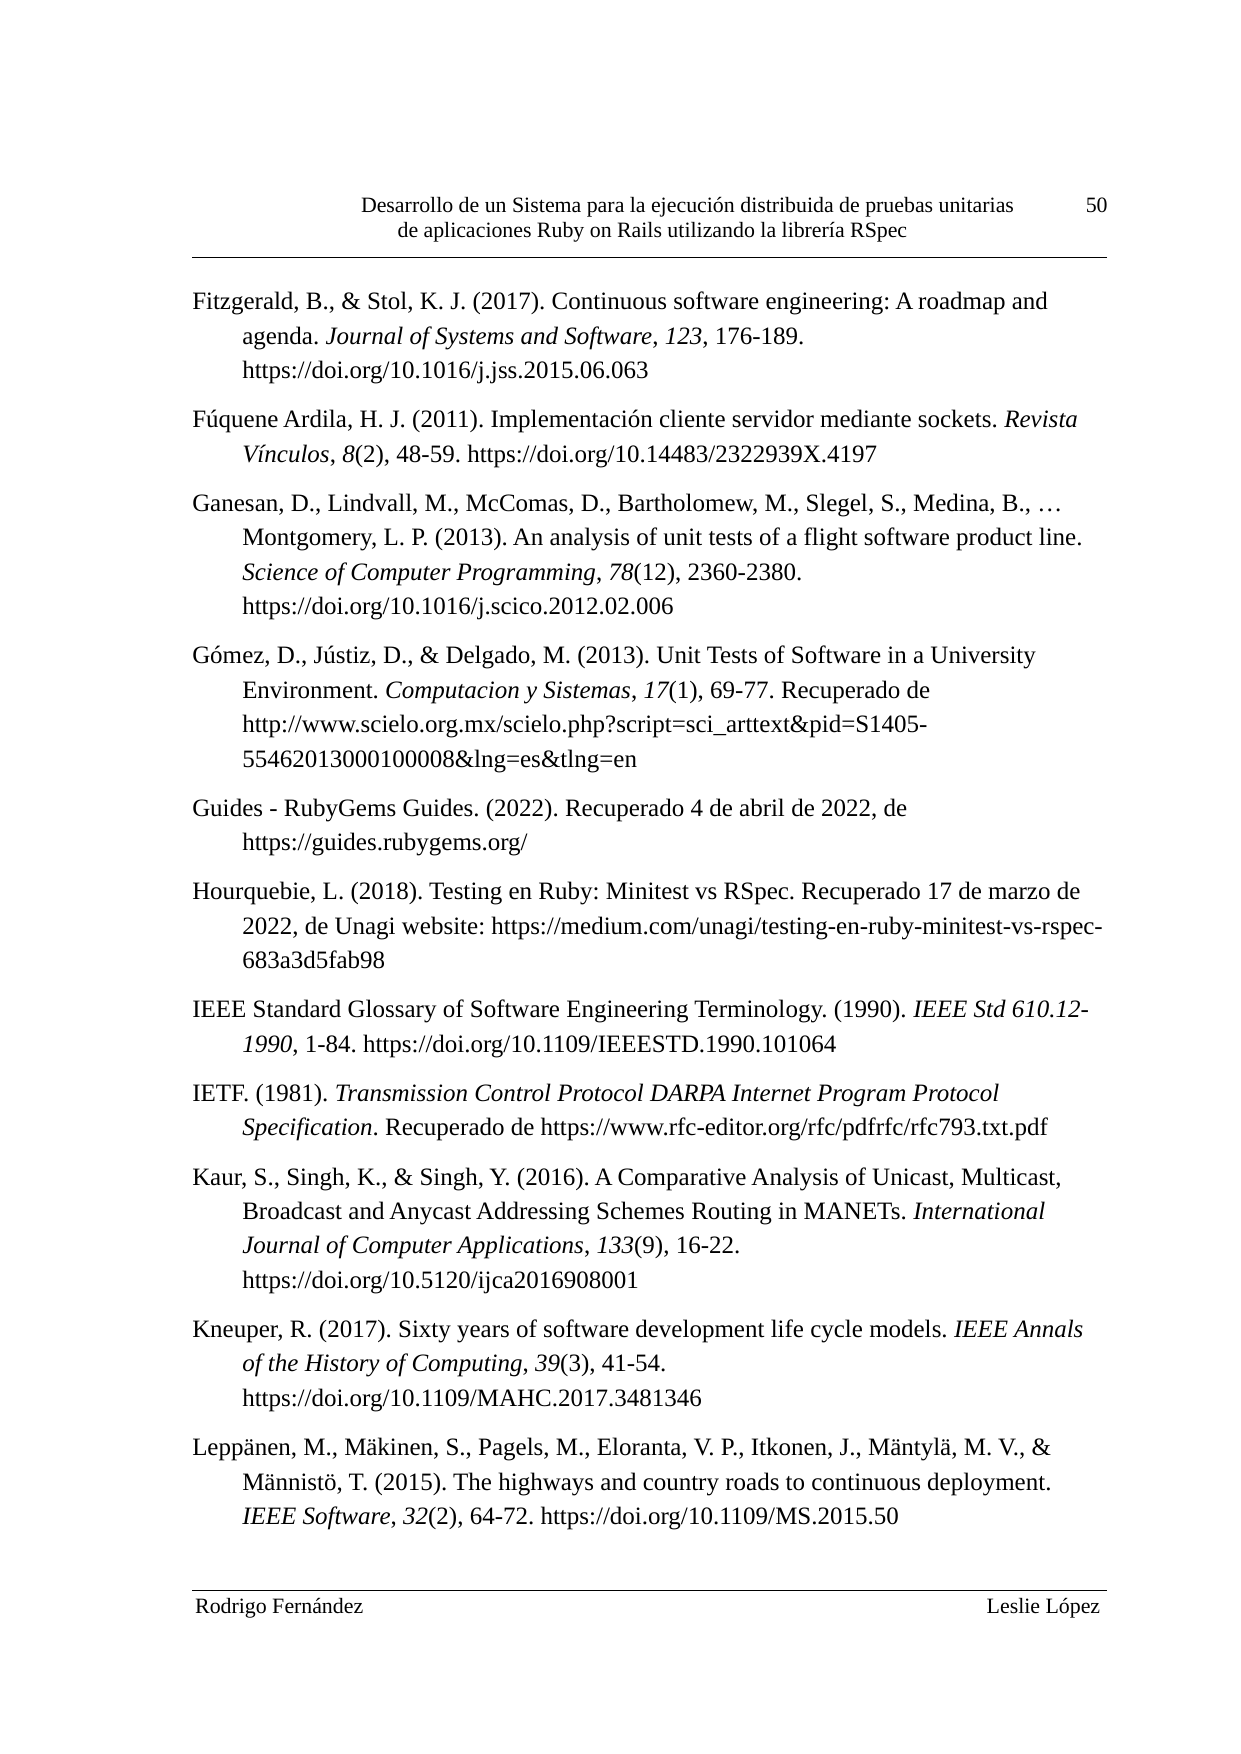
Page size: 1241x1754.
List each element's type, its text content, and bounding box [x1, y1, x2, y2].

text Kneuper, R. (2017). Sixty years of software development life cycle models. IEEE Annals of the History of Computing, 39(3), 41-54. https://doi.org/10.1109/MAHC.2017.3481346 [192, 1314, 1107, 1412]
text Gómez, D., Jústiz, D., & Delgado, M. (2013). Unit Tests of Software in a University Environment. Computacion y Sistemas, 17(1), 69-77. Recuperado de http://www.scielo.org.mx/scielo.php?script=sci_arttext&pid=S1405-55462013000100008&lng=es&tlng=en [192, 640, 1107, 773]
text IETF. (1981). Transmission Control Protocol DARPA Internet Program Protocol Specification. Recuperado de https://www.rfc-editor.org/rfc/pdfrfc/rfc793.txt.pdf [192, 1078, 1107, 1141]
text IEEE Standard Glossary of Software Engineering Terminology. (1990). IEEE Std 610.12-1990, 1-84. https://doi.org/10.1109/IEEESTD.1990.101064 [192, 994, 1107, 1058]
text Kaur, S., Singh, K., & Singh, Y. (2016). A Comparative Analysis of Unicast, Multicast, Broadcast and Anycast Addressing Schemes Routing in MANETs. International Journal of Computer Applications, 133(9), 16-22. https://doi.org/10.5120/ijca2016908001 [192, 1162, 1107, 1294]
text Hourquebie, L. (2018). Testing en Ruby: Minitest vs RSpec. Recuperado 17 de marzo de 2022, de Unagi website: https://medium.com/unagi/testing-en-ruby-minitest-vs-rspec-683a3d5fab98 [192, 876, 1107, 974]
text Fitzgerald, B., & Stol, K. J. (2017). Continuous software engineering: A roadmap and agenda. Journal of Systems and Software, 123, 176-189. https://doi.org/10.1016/j.jss.2015.06.063 [192, 286, 1107, 384]
text Guides - RubyGems Guides. (2022). Recuperado 4 de abril de 2022, de https://guides.rubygems.org/ [192, 793, 1107, 856]
text Fúquene Ardila, H. J. (2011). Implementación cliente servidor mediante sockets. Revista Vínculos, 8(2), 48-59. https://doi.org/10.14483/2322939X.4197 [192, 404, 1107, 468]
text Leppänen, M., Mäkinen, S., Pagels, M., Eloranta, V. P., Itkonen, J., Mäntylä, M. V., & Männistö, T. (2015). The highways and country roads to continuous deployment. IEEE Software, 32(2), 64-72. https://doi.org/10.1109/MS.2015.50 [192, 1432, 1107, 1530]
text Ganesan, D., Lindvall, M., McComas, D., Bartholomew, M., Slegel, S., Medina, B., … Montgomery, L. P. (2013). An analysis of unit tests of a flight software product line. Science of Computer Programming, 78(12), 2360-2380. https://doi.org/10.1016/j.scico.2012.02.006 [192, 488, 1107, 620]
